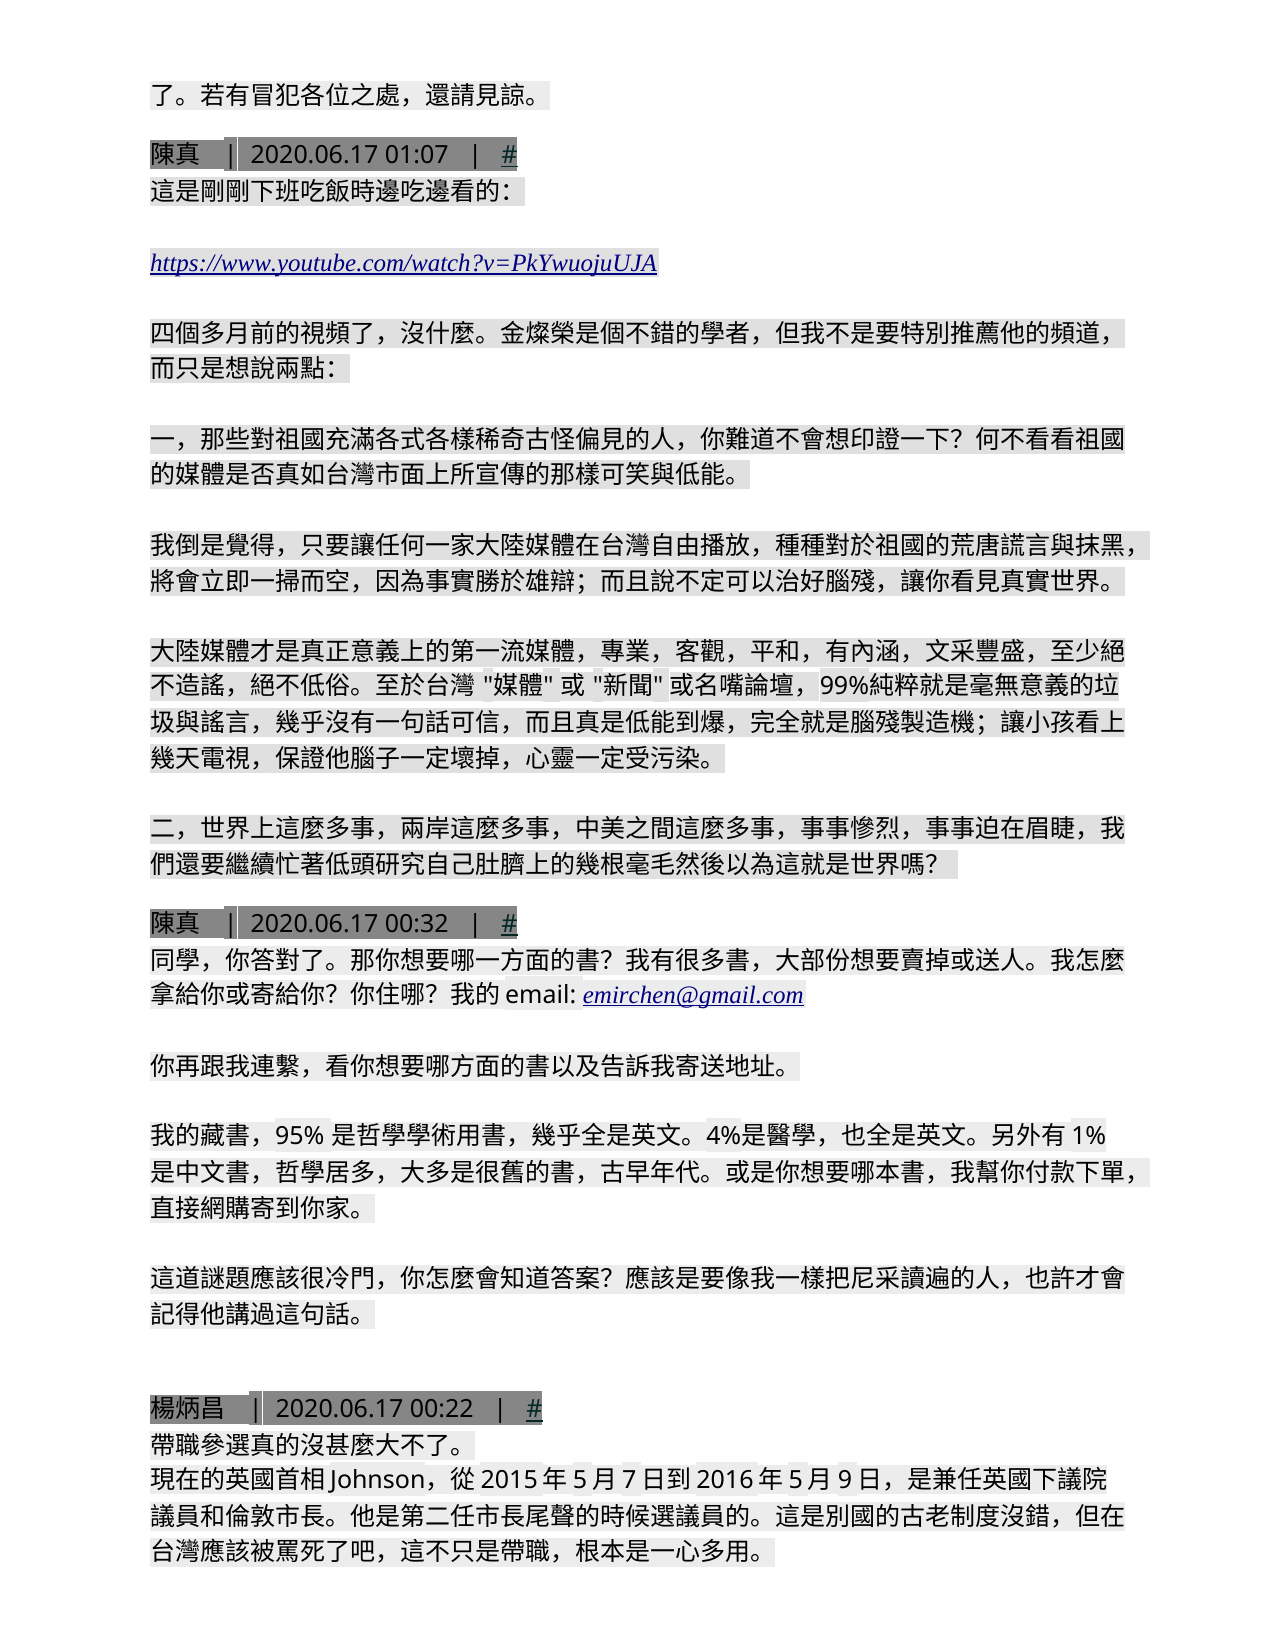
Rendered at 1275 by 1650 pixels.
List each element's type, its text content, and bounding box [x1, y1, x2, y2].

text 楊炳昌 | 2020.06.17 00:22 | # [150, 1389, 1125, 1425]
text 帶職參選真的沒甚麼大不了。 現在的英國首相Johnson，從2015年5月7日到2016年5月9日，是兼任英國下議院議員和倫敦市長。他是第二任市長尾聲的時候選議員的。這是別國的古老制度沒錯，但在台灣應該被罵死了吧，這不只是帶職，根本是一心多用。 [150, 1425, 1125, 1567]
text 了。若有冒犯各位之處，還請見諒。 [150, 75, 1125, 110]
text 同學，你答對了。那你想要哪一方面的書？我有很多書，大部份想要賣掉或送人。我怎麼拿給你或寄給你？你住哪？我的email: emirchen@gmail.com 你再跟我連繫，看你想要哪方面的書以及告訴我寄送地址。 我的藏書，95% 是哲學學術用書，幾乎全是英文。4%是醫學，也全是英文。另外有1%是中文書，哲學居多，大多是很舊的書，古早年代。或是你想要哪本書，我幫你付款下單，直接網購寄到你家。 這道謎題應該很冷門，你怎麼會知道答案？應該是要像我一樣把尼采讀遍的人，也許才會記得他講過這句話。 [150, 939, 1125, 1364]
text 陳真 | 2020.06.17 01:07 | # [150, 135, 1125, 171]
text 陳真 | 2020.06.17 00:32 | # [150, 904, 1125, 939]
text 這是剛剛下班吃飯時邊吃邊看的： https://www.youtube.com/watch?v=PkYwuojuUJA 四個多月前的視頻了，沒什麼。金燦榮是個不錯的學者，但我不是要特別推薦他的頻道，而只是想說兩點： 一，那些對祖國充滿各式各樣稀奇古怪偏見的人，你難道不會想印證一下？何不看看祖國的媒體是否真如台灣市面上所宣傳的那樣可笑與低能。 我倒是覺得，只要讓任何一家大陸媒體在台灣自由播放，種種對於祖國的荒唐謊言與抹黑，將會立即一掃而空，因為事實勝於雄辯；而且說不定可以治好腦殘，讓你看見真實世界。 大陸媒體才是真正意義上的第一流媒體，專業，客觀，平和，有內涵，文采豐盛，至少絕不造謠，絕不低俗。至於台灣 "媒體" 或 "新聞" 或名嘴論壇，99%純粹就是毫無意義的垃圾與謠言，幾乎沒有一句話可信，而且真是低能到爆，完全就是腦殘製造機；讓小孩看上幾天電視，保證他腦子一定壞掉，心靈一定受污染。 二，世界上這麼多事，兩岸這麼多事，中美之間這麼多事，事事慘烈，事事迫在眉睫，我們還要繼續忙著低頭研究自己肚臍上的幾根毫毛然後以為這就是世界嗎？ [150, 171, 1125, 879]
